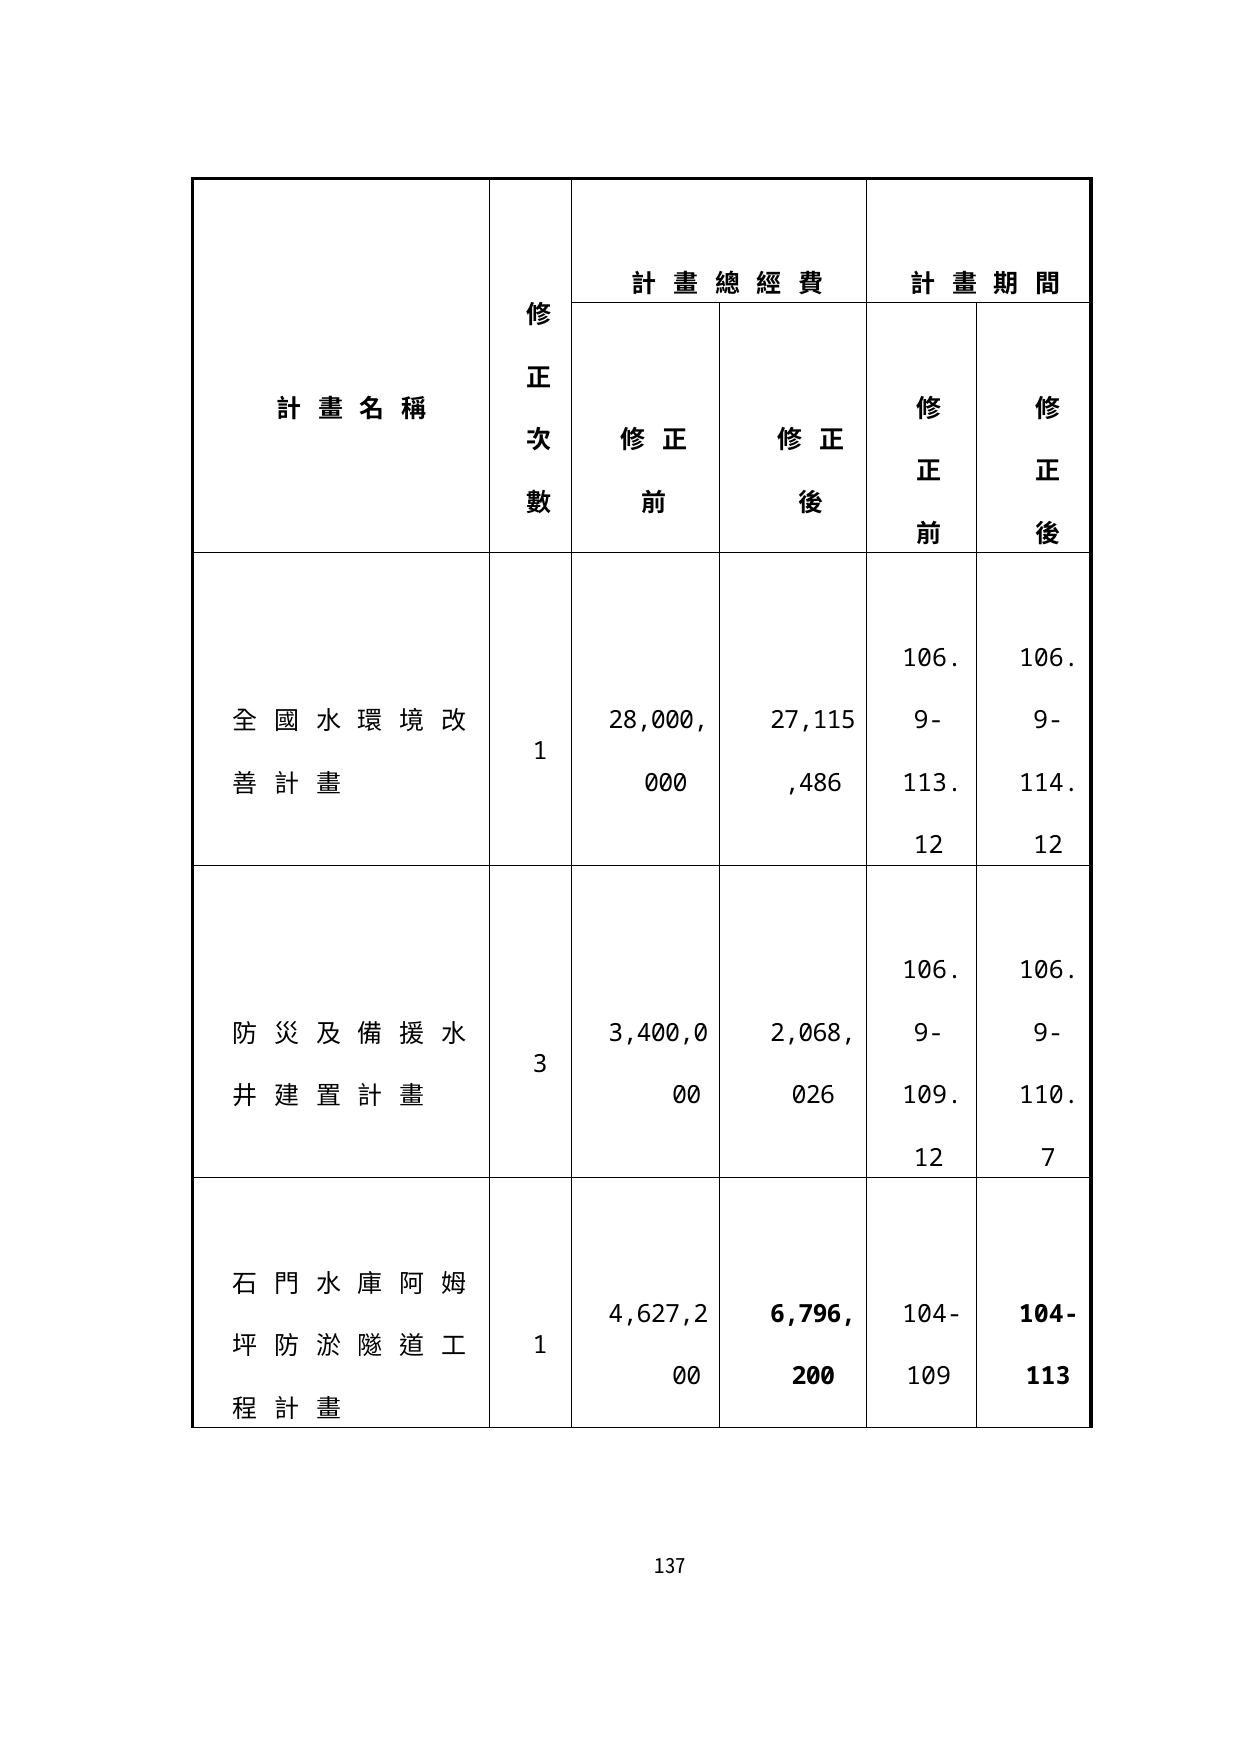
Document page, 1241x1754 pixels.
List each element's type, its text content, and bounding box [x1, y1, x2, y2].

table_cell 28,000,000 [572, 553, 719, 865]
table_cell 6,796,200 [720, 1178, 866, 1427]
table_header 計畫期間 [867, 180, 1089, 302]
table_cell 全國水環境改善計畫 [194, 553, 489, 865]
table_header 修正次數 [490, 180, 571, 552]
table_cell 防災及備援水井建置計畫 [194, 866, 489, 1177]
table_cell 106.9- 110.7 [977, 866, 1089, 1177]
table_cell 修正前 [867, 303, 976, 552]
table_cell 106.9- 114.12 [977, 553, 1089, 865]
table_cell 106.9- 113.12 [867, 553, 976, 865]
table_cell 104-109 [867, 1178, 976, 1427]
table_cell 1 [490, 553, 571, 865]
table_cell 106.9- 109.12 [867, 866, 976, 1177]
table_cell 3,400,000 [572, 866, 719, 1177]
table_cell 修正後 [720, 303, 866, 552]
table_cell 3 [490, 866, 571, 1177]
table_cell 104-113 [977, 1178, 1089, 1427]
table_cell 2,068,026 [720, 866, 866, 1177]
table_cell 修正前 [572, 303, 719, 552]
table_cell 4,627,200 [572, 1178, 719, 1427]
table_cell 石門水庫阿姆坪防淤隧道工程計畫 [194, 1178, 489, 1427]
table_cell 1 [490, 1178, 571, 1427]
table_header 計畫名稱 [194, 180, 489, 552]
table_cell 27,115,486 [720, 553, 866, 865]
table_cell 修正後 [977, 303, 1089, 552]
table_header 計畫總經費 [572, 180, 866, 302]
